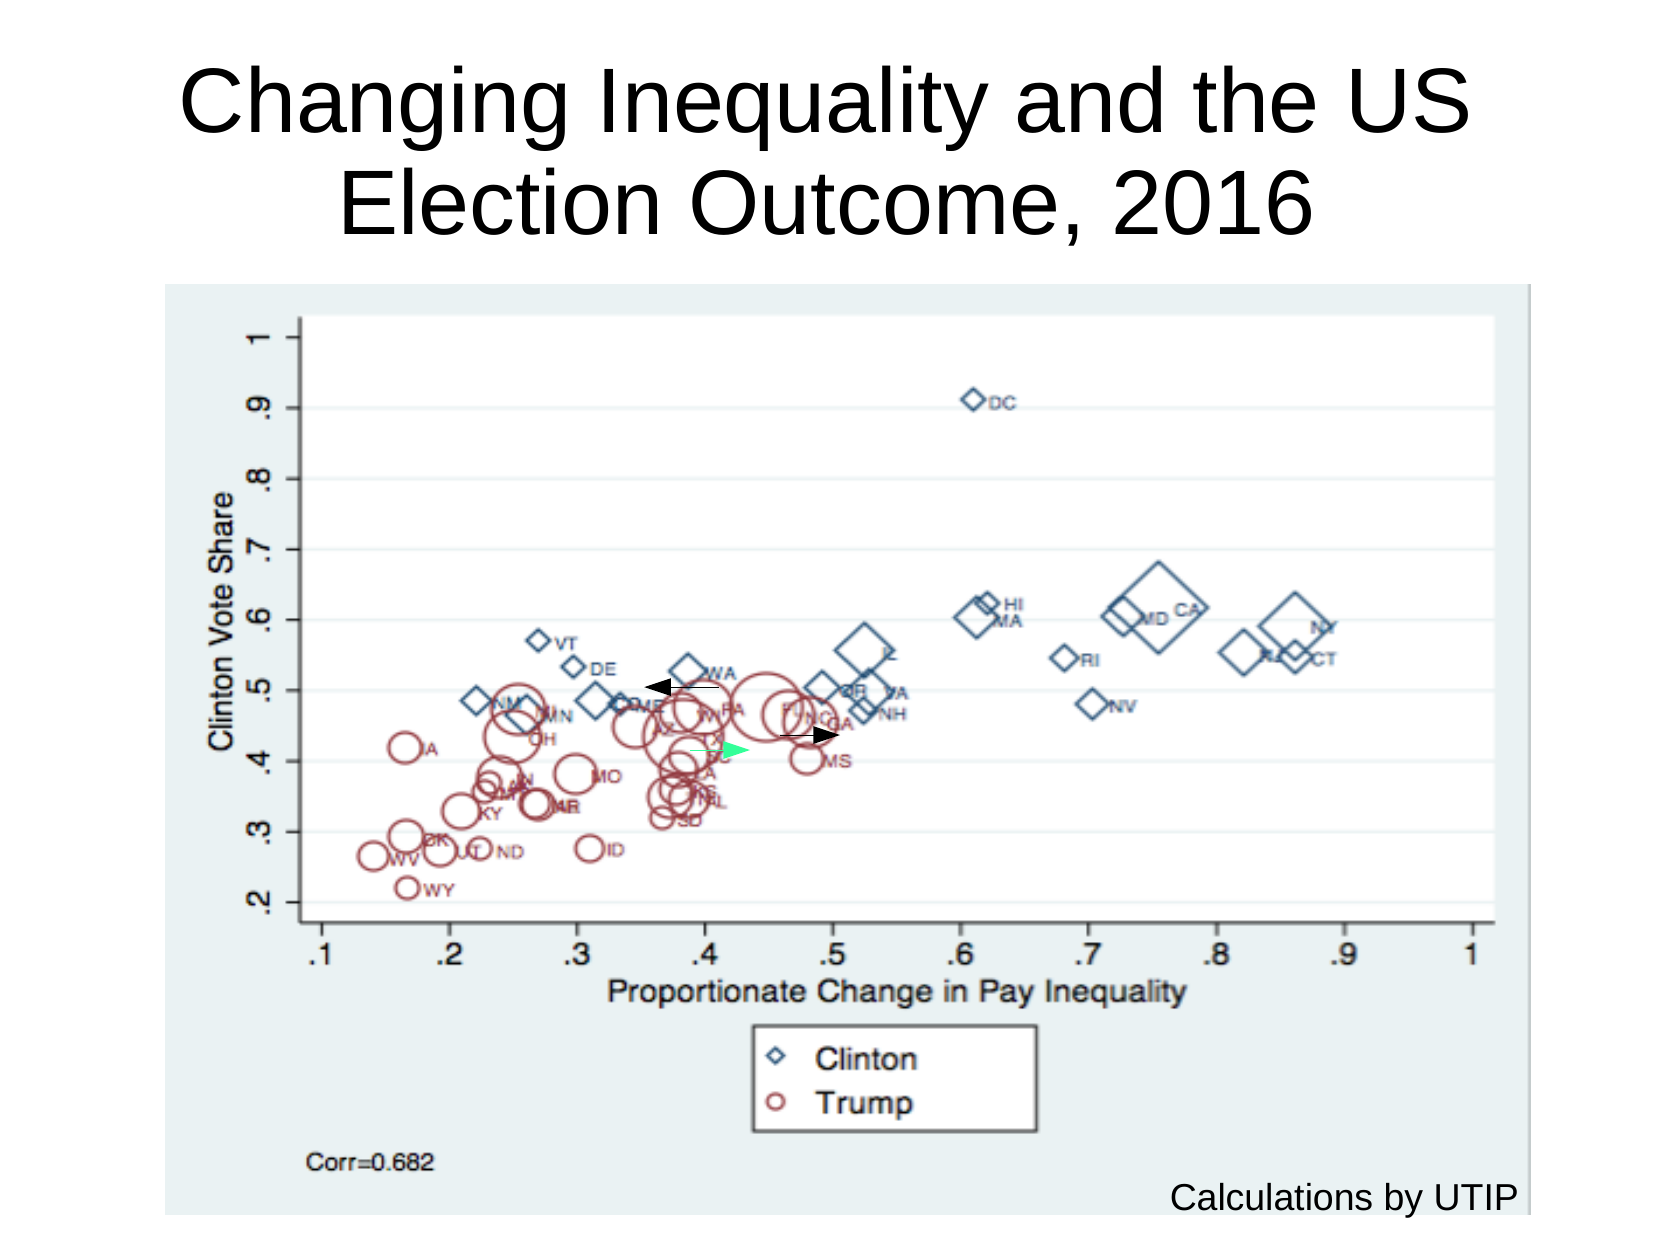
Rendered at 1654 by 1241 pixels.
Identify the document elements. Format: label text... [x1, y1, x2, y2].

picture [165, 284, 1531, 1216]
title Changing Inequality and the US Election Outcome, 2016 [82, 49, 1571, 257]
text_box Calculations by UTIP [1155, 1170, 1534, 1227]
